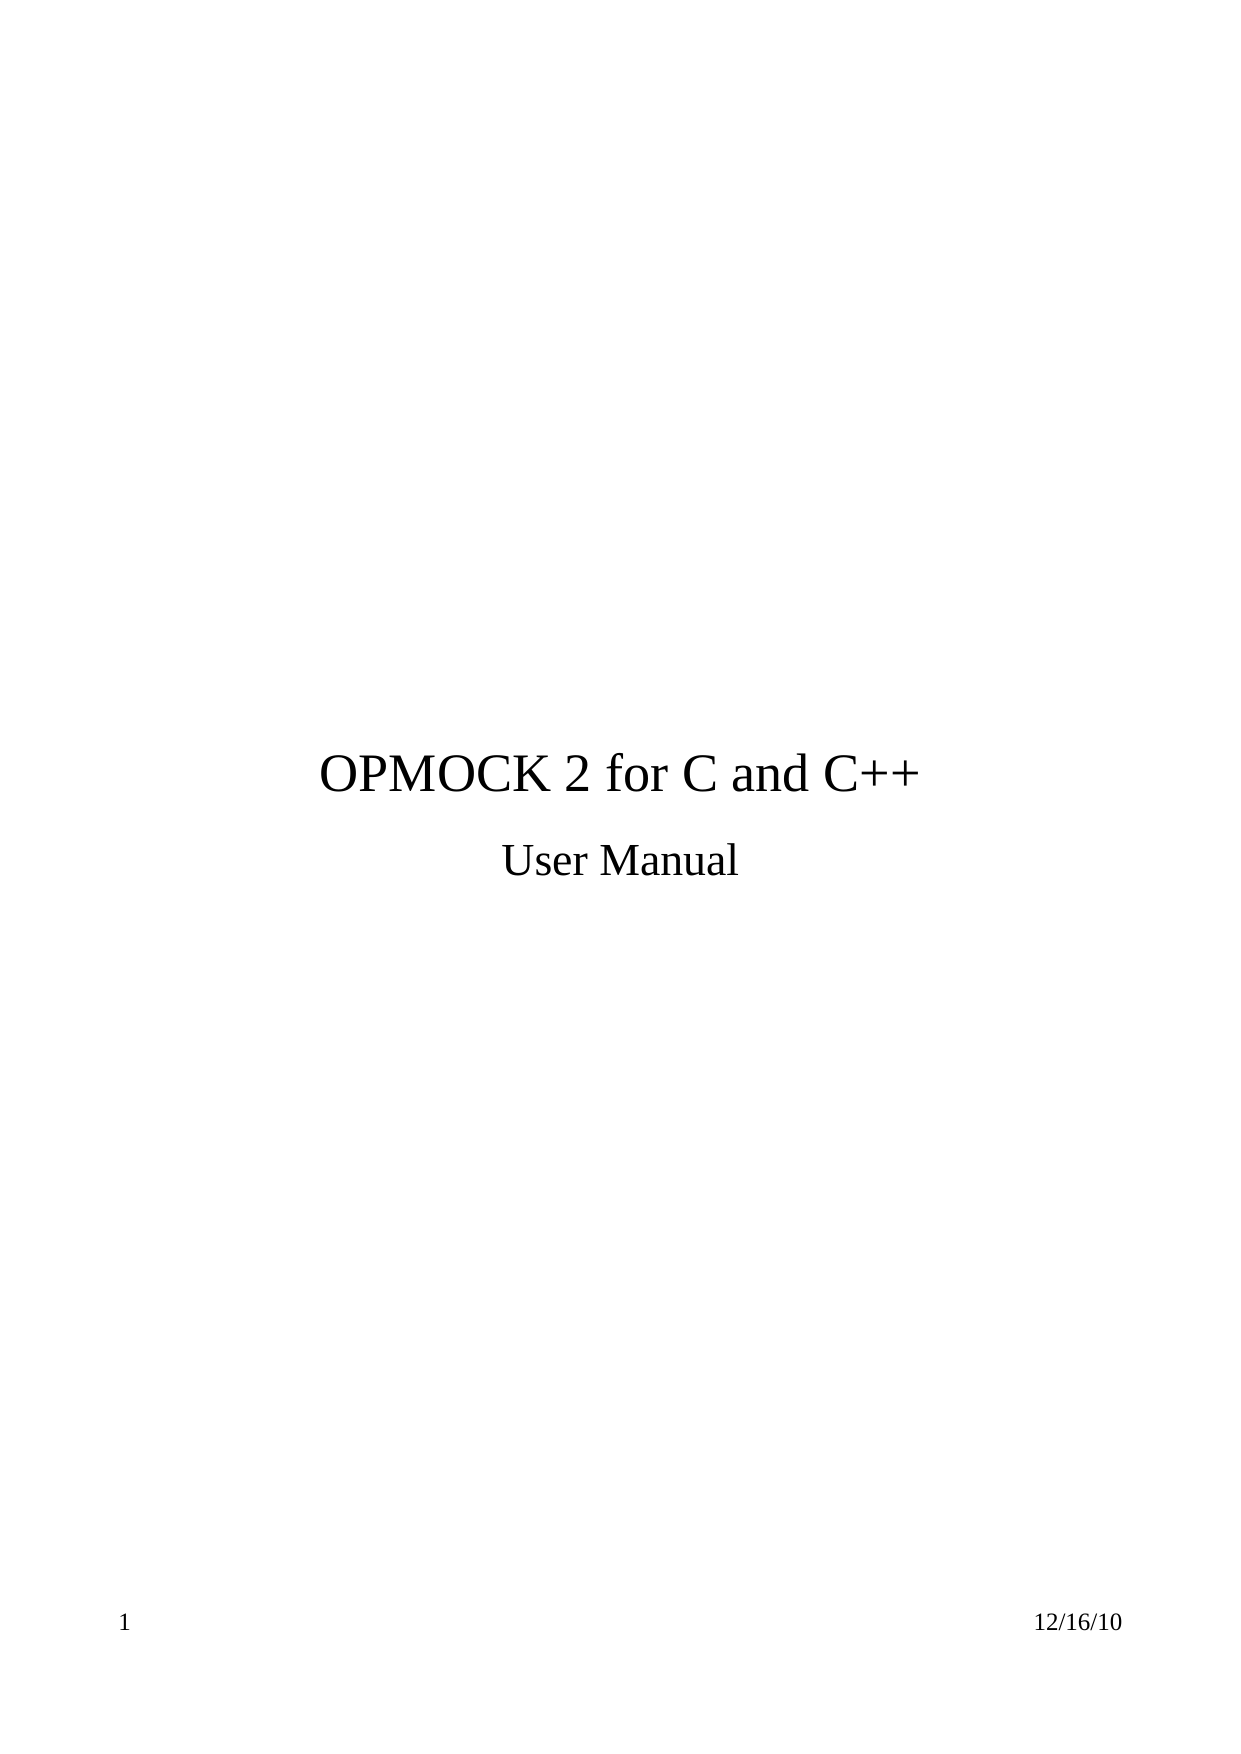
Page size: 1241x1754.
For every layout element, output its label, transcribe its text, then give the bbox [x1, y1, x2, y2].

text OPMOCK 2 for C and C++ [118, 741, 1122, 803]
text User Manual [118, 832, 1122, 885]
